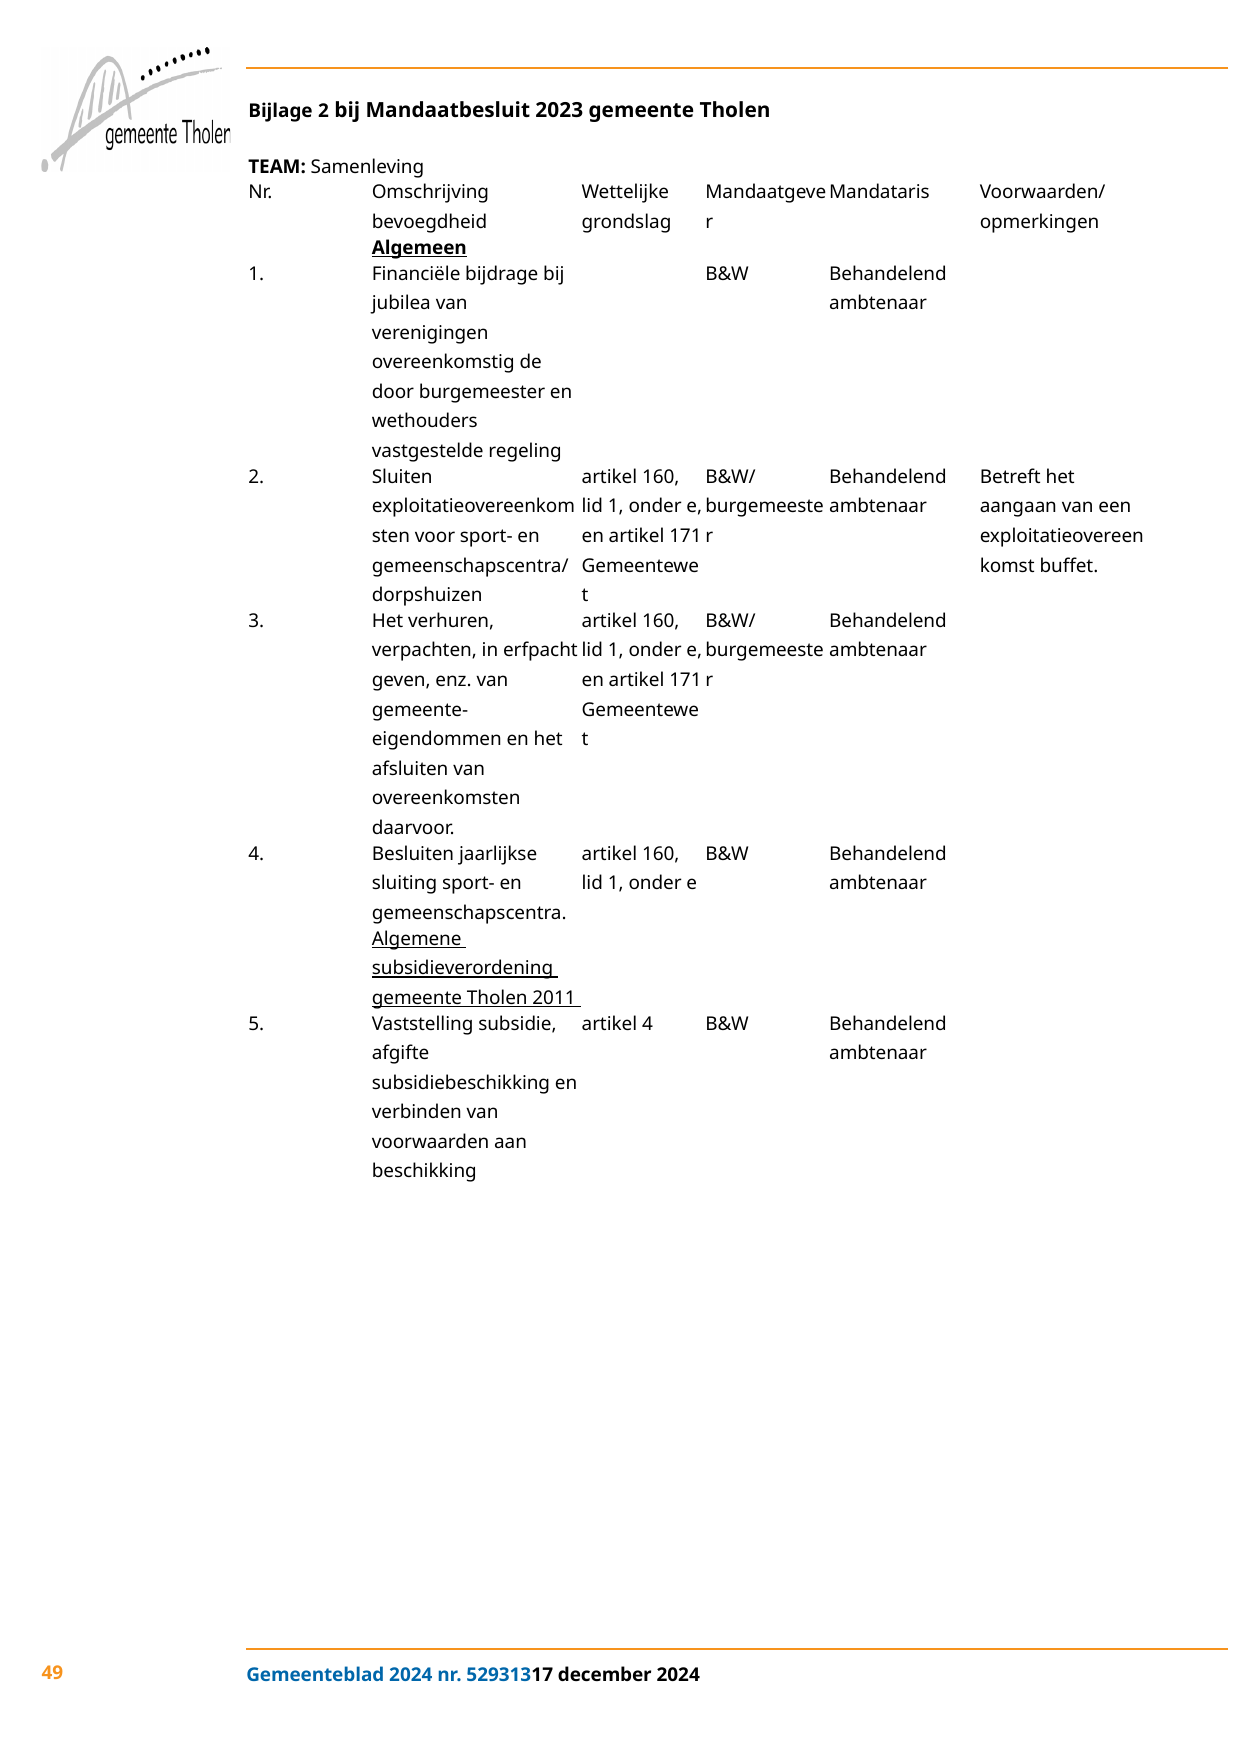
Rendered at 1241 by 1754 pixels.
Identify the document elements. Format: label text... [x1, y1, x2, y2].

table_cell B&W [705, 840, 829, 925]
table_cell Mandataris [829, 179, 979, 234]
table_cell [248, 234, 372, 260]
table_cell Behandelend ambtenaar [829, 1010, 979, 1361]
table_cell 2. [248, 463, 372, 607]
table_cell artikel 160, lid 1, onder e, en artikel 171 Gemeentewet [581, 463, 705, 607]
table_cell 3. [248, 607, 372, 840]
table_cell [980, 607, 1152, 840]
table_cell Algemeen [372, 234, 581, 260]
table_cell artikel 160, lid 1, onder e [581, 840, 705, 925]
table_cell Wettelijke grondslag [581, 179, 705, 234]
table_cell Behandelend ambtenaar [829, 260, 979, 463]
table_cell Het verhuren, verpachten, in erfpacht geven, enz. van gemeente-eigendommen en het afsluiten van overeenkomsten daarvoor. [372, 607, 581, 840]
table_cell Vaststelling subsidie, afgifte subsidiebeschikking en verbinden van voorwaarden aan beschikking [372, 1010, 581, 1361]
table_cell Behandelend ambtenaar [829, 607, 979, 840]
table_cell artikel 4 [581, 1010, 705, 1361]
table_cell [980, 234, 1152, 260]
table_cell 4. [248, 840, 372, 925]
table_cell [980, 260, 1152, 463]
table_cell artikel 160, lid 1, onder e, en artikel 171 Gemeentewet [581, 607, 705, 840]
table_cell Financiële bijdrage bij jubilea van verenigingen overeenkomstig de door burgemeester en wethouders vastgestelde regeling [372, 260, 581, 463]
table_cell Voorwaarden/opmerkingen [980, 179, 1152, 234]
table_cell Nr. [248, 179, 372, 234]
table_cell [829, 925, 979, 1010]
table_cell B&W [705, 260, 829, 463]
table_cell B&W/ burgemeester [705, 463, 829, 607]
table_cell Omschrijving bevoegdheid [372, 179, 581, 234]
table_cell B&W/ burgemeester [705, 607, 829, 840]
table_cell [705, 234, 829, 260]
table_cell Betreft het aangaan van een exploitatieovereenkomst buffet. [980, 463, 1152, 607]
table_cell [705, 925, 829, 1010]
table_cell [980, 1010, 1152, 1361]
table_cell Besluiten jaarlijkse sluiting sport- en gemeenschapscentra. [372, 840, 581, 925]
picture [41, 47, 231, 172]
table_cell [581, 925, 705, 1010]
table_cell Sluiten exploitatieovereenkomsten voor sport- en gemeenschapscentra/ dorpshuizen [372, 463, 581, 607]
table_cell Algemene subsidieverordening gemeente Tholen 2011 [372, 925, 581, 1006]
table_cell Behandelend ambtenaar [829, 840, 979, 925]
table_cell Behandelend ambtenaar [829, 463, 979, 607]
text Bijlage 2 bij Mandaatbesluit 2023 gemeente Tholen [248, 95, 1152, 123]
table_cell [980, 840, 1152, 925]
table_cell 5. [248, 1010, 372, 1361]
table_cell 1. [248, 260, 372, 463]
table_cell [980, 925, 1152, 1010]
table_cell [829, 234, 979, 260]
table_cell [581, 260, 705, 463]
table_cell Mandaatgever [705, 179, 829, 234]
table_cell [248, 925, 372, 1010]
table_cell B&W [705, 1010, 829, 1361]
table_header TEAM: Samenleving [248, 153, 1152, 179]
table_cell [581, 234, 705, 260]
